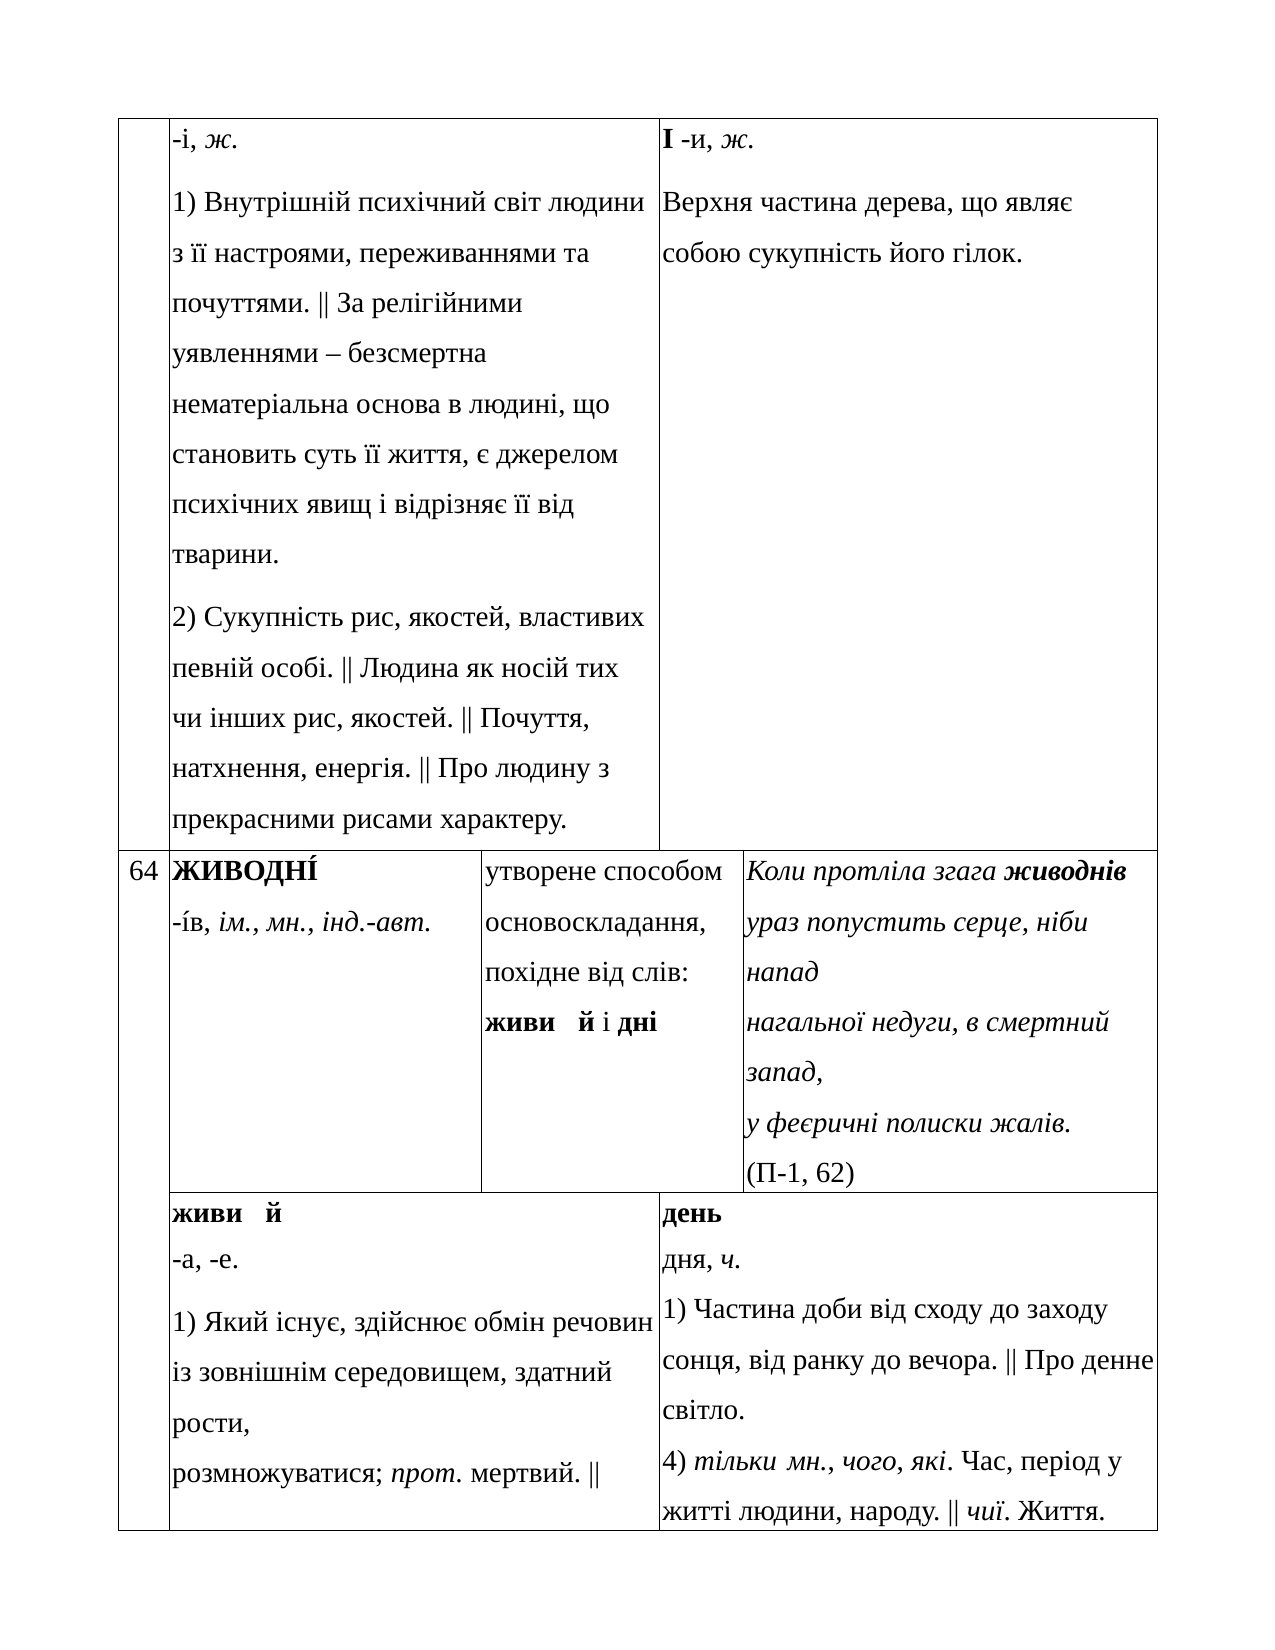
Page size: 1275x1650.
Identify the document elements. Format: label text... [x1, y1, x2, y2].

table_cell живий -а, -е. 1) Який існує, здійснює обмін речовин із зовнішнім середовищем, здатний рости, розмножуватися; прот. мертвий. || [170, 1193, 659, 1529]
table_cell день дня, ч. 1) Частина доби від сходу до заходу сонця, від ранку до вечора. || Про денне світло. 4) тільки мн., чого, які. Час, період у житті людини, народу. || чиї. Життя. [660, 1193, 1157, 1529]
table_cell 64 [119, 851, 169, 1529]
table_cell [119, 119, 169, 850]
table_cell Коли протліла згага живоднів ураз попустить серце, ніби напад нагальної недуги, в смертний запад, у феєричні полиски жалів. (П‑1, 62) [744, 851, 1157, 1192]
table_cell утворене способом основоскладання, похідне від слів: живий і дні [482, 851, 743, 1192]
table_cell I -и, ж. Верхня частина дерева, що являє собою сукупність його гілок. [660, 119, 1157, 850]
table_cell Живоднí -íв, ім., мн., інд.-авт. [170, 851, 481, 1192]
table_cell -і, ж. 1) Внутрішній психічний світ людини з її настроями, переживаннями та почуттями. || За релігійними уявленнями – безсмертна нематеріальна основа в людині, що становить суть її життя, є джерелом психічних явищ і відрізняє її від тварини. 2) Сукупність рис, якостей, властивих певній особі. || Людина як носій тих чи інших рис, якостей. || Почуття, натхнення, енергія. || Про людину з прекрасними рисами характеру. [170, 119, 659, 850]
